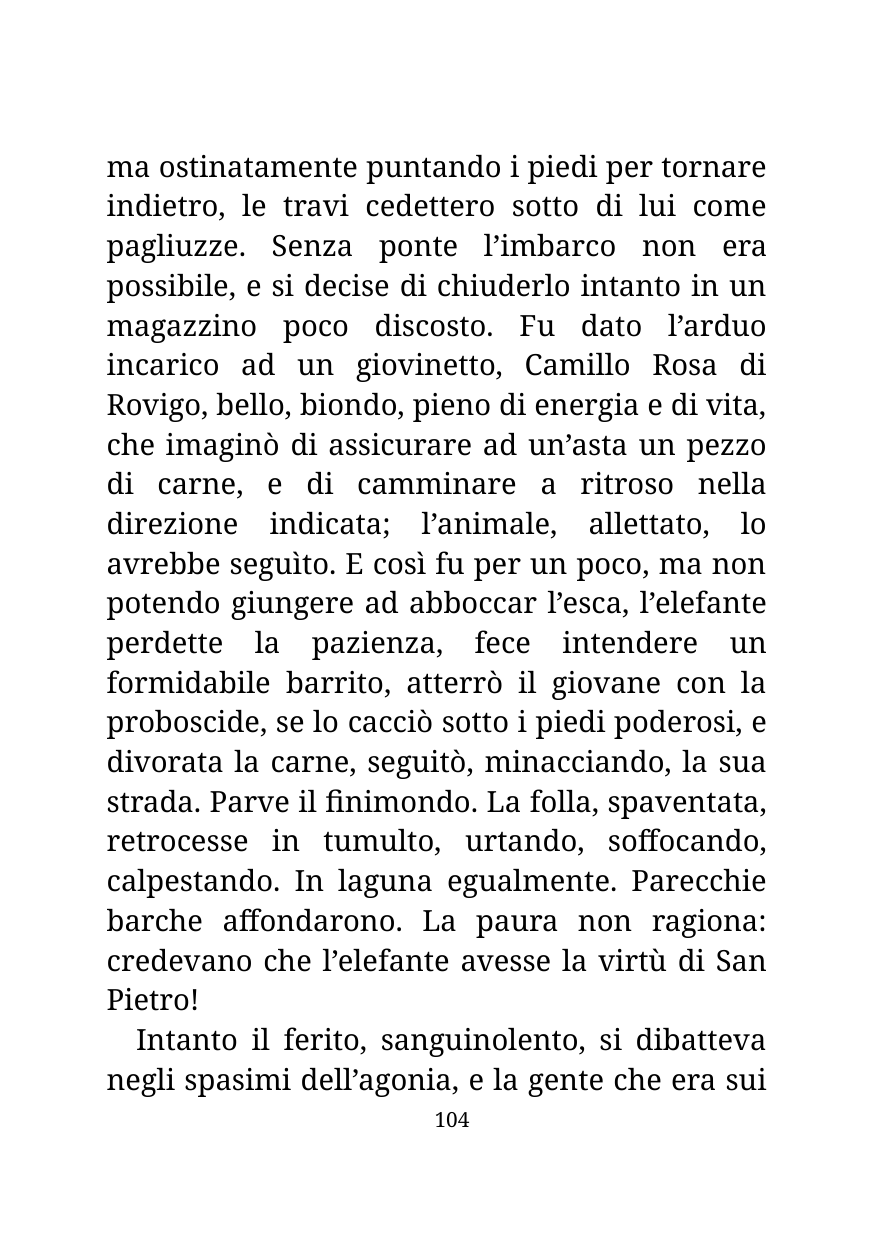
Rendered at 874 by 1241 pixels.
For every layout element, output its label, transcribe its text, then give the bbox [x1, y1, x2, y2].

text ma ostinatamente puntando i piedi per tornare indietro, le travi cedettero sotto di lui come pagliuzze. Senza ponte l’imbarco non era possibile, e si decise di chiuderlo intanto in un magazzino poco discosto. Fu dato l’arduo incarico ad un giovinetto, Camillo Rosa di Rovigo, bello, biondo, pieno di energia e di vita, che imaginò di assicurare ad un’asta un pezzo di carne, e di camminare a ritroso nella direzione indicata; l’animale, allettato, lo avrebbe seguìto. E così fu per un poco, ma non potendo giungere ad abboccar l’esca, l’elefante perdette la pazienza, fece intendere un formidabile barrito, atterrò il giovane con la proboscide, se lo cacciò sotto i piedi poderosi, e divorata la carne, seguitò, minacciando, la sua strada. Parve il finimondo. La folla, spaventata, retrocesse in tumulto, urtando, soffocando, calpestando. In laguna egualmente. Parecchie barche affondarono. La paura non ragiona: credevano che l’elefante avesse la virtù di San Pietro! [106, 146, 768, 1019]
text Intanto il ferito, sanguinolento, si dibatteva negli spasimi dell’agonia, e la gente che era sui [106, 1019, 768, 1098]
